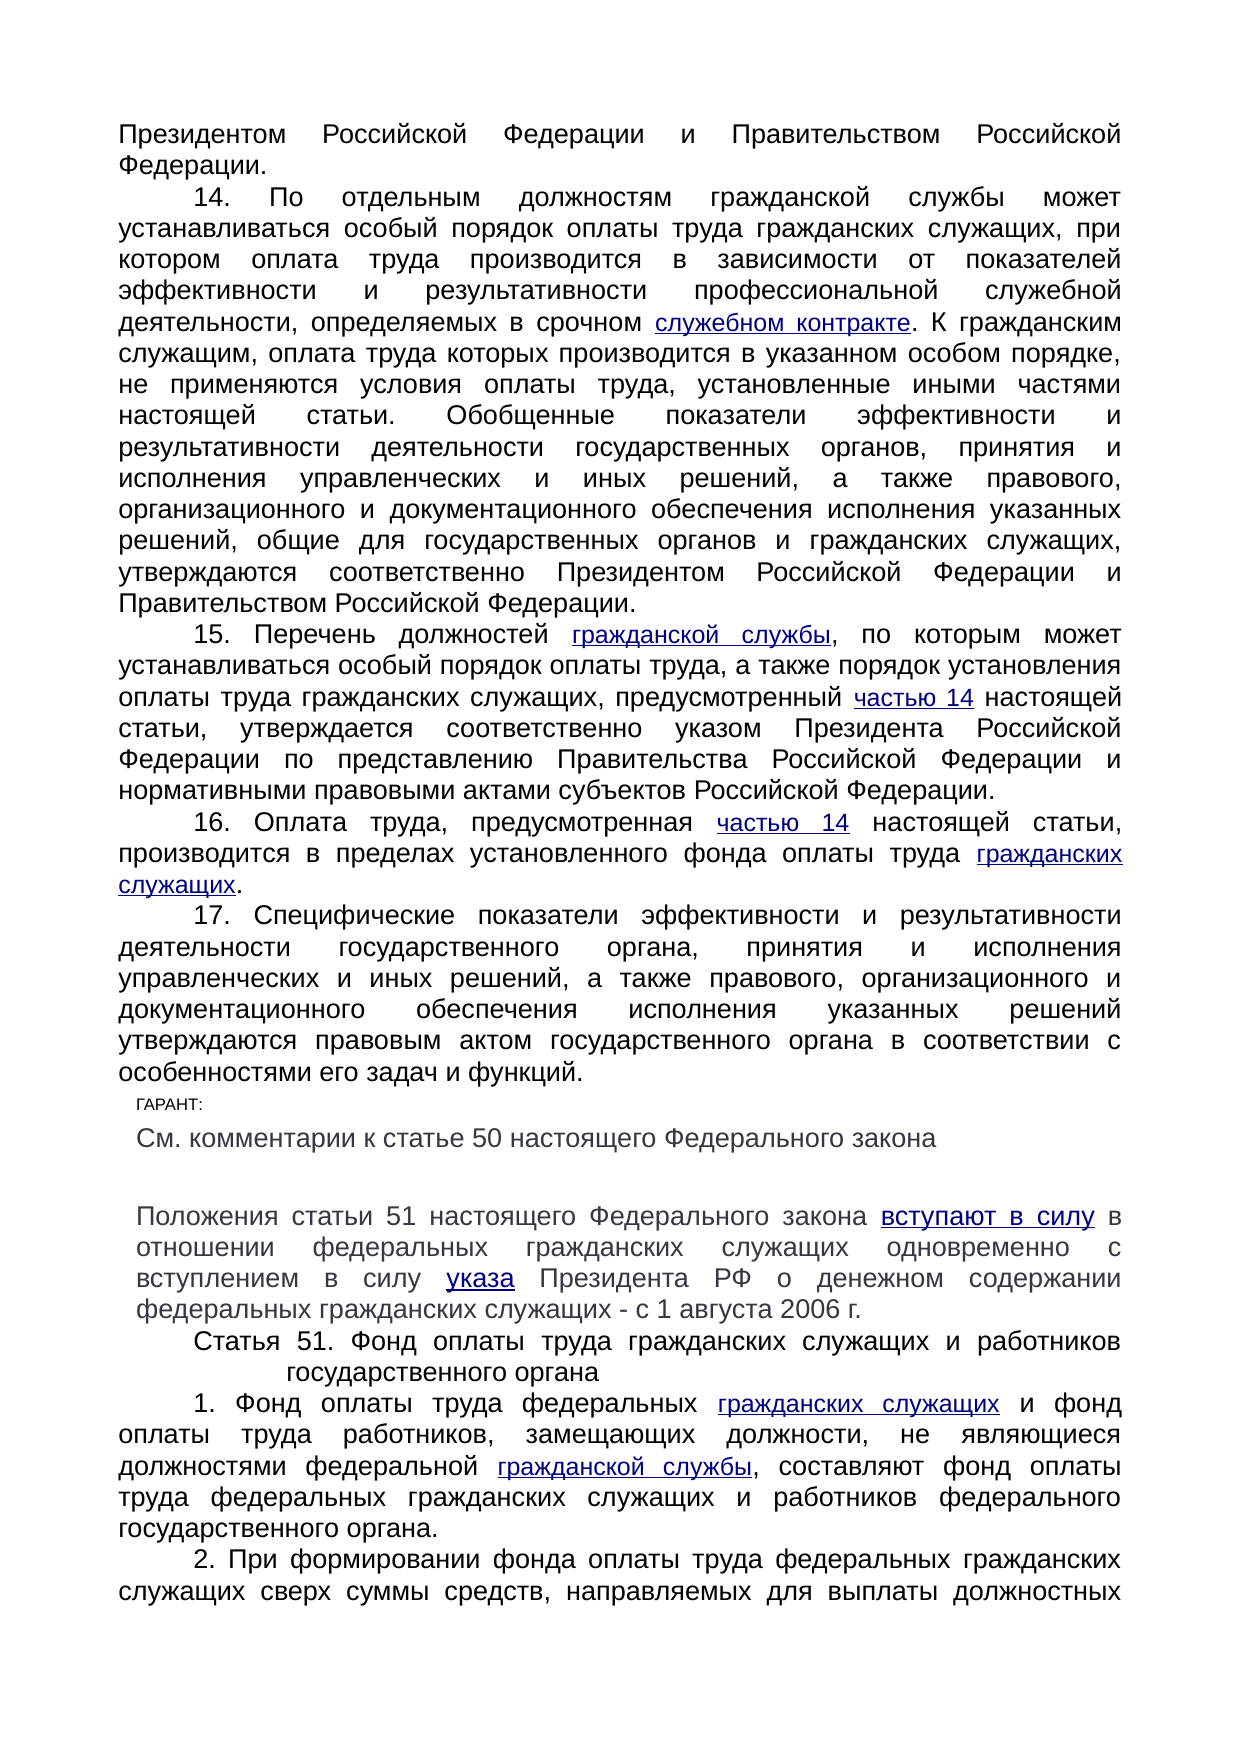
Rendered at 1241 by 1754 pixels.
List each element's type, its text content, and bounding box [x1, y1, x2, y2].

text Положения статьи 51 настоящего Федерального закона вступают в силу в отношении федеральных гражданских служащих одновременно с вступлением в силу указа Президента РФ о денежном содержании федеральных гражданских служащих - с 1 августа 2006 г. [136, 1200, 1122, 1325]
text 2. При формировании фонда оплаты труда федеральных гражданских служащих сверх суммы средств, направляемых для выплаты должностных [118, 1543, 1122, 1606]
text Президентом Российской Федерации и Правительством Российской Федерации. [118, 118, 1122, 181]
text 17. Специфические показатели эффективности и результативности деятельности государственного органа, принятия и исполнения управленческих и иных решений, а также правового, организационного и документационного обеспечения исполнения указанных решений утверждаются правовым актом государственного органа в соответствии с особенностями его задач и функций. [118, 899, 1122, 1087]
text ГАРАНТ: [136, 1095, 1122, 1114]
text 1. Фонд оплаты труда федеральных гражданских служащих и фонд оплаты труда работников, замещающих должности, не являющиеся должностями федеральной гражданской службы, составляют фонд оплаты труда федеральных гражданских служащих и работников федерального государственного органа. [118, 1387, 1122, 1543]
text См. комментарии к статье 50 настоящего Федерального закона [136, 1122, 1122, 1153]
text 14. По отдельным должностям гражданской службы может устанавливаться особый порядок оплаты труда гражданских служащих, при котором оплата труда производится в зависимости от показателей эффективности и результативности профессиональной служебной деятельности, определяемых в срочном служебном контракте. К гражданским служащим, оплата труда которых производится в указанном особом порядке, не применяются условия оплаты труда, установленные иными частями настоящей статьи. Обобщенные показатели эффективности и результативности деятельности государственных органов, принятия и исполнения управленческих и иных решений, а также правового, организационного и документационного обеспечения исполнения указанных решений, общие для государственных органов и гражданских служащих, утверждаются соответственно Президентом Российской Федерации и Правительством Российской Федерации. [118, 181, 1122, 618]
text 16. Оплата труда, предусмотренная частью 14 настоящей статьи, производится в пределах установленного фонда оплаты труда гражданских служащих. [118, 806, 1122, 899]
text Статья 51. Фонд оплаты труда гражданских служащих и работников государственного органа [193, 1325, 1122, 1387]
text 15. Перечень должностей гражданской службы, по которым может устанавливаться особый порядок оплаты труда, а также порядок установления оплаты труда гражданских служащих, предусмотренный частью 14 настоящей статьи, утверждается соответственно указом Президента Российской Федерации по представлению Правительства Российской Федерации и нормативными правовыми актами субъектов Российской Федерации. [118, 618, 1122, 806]
